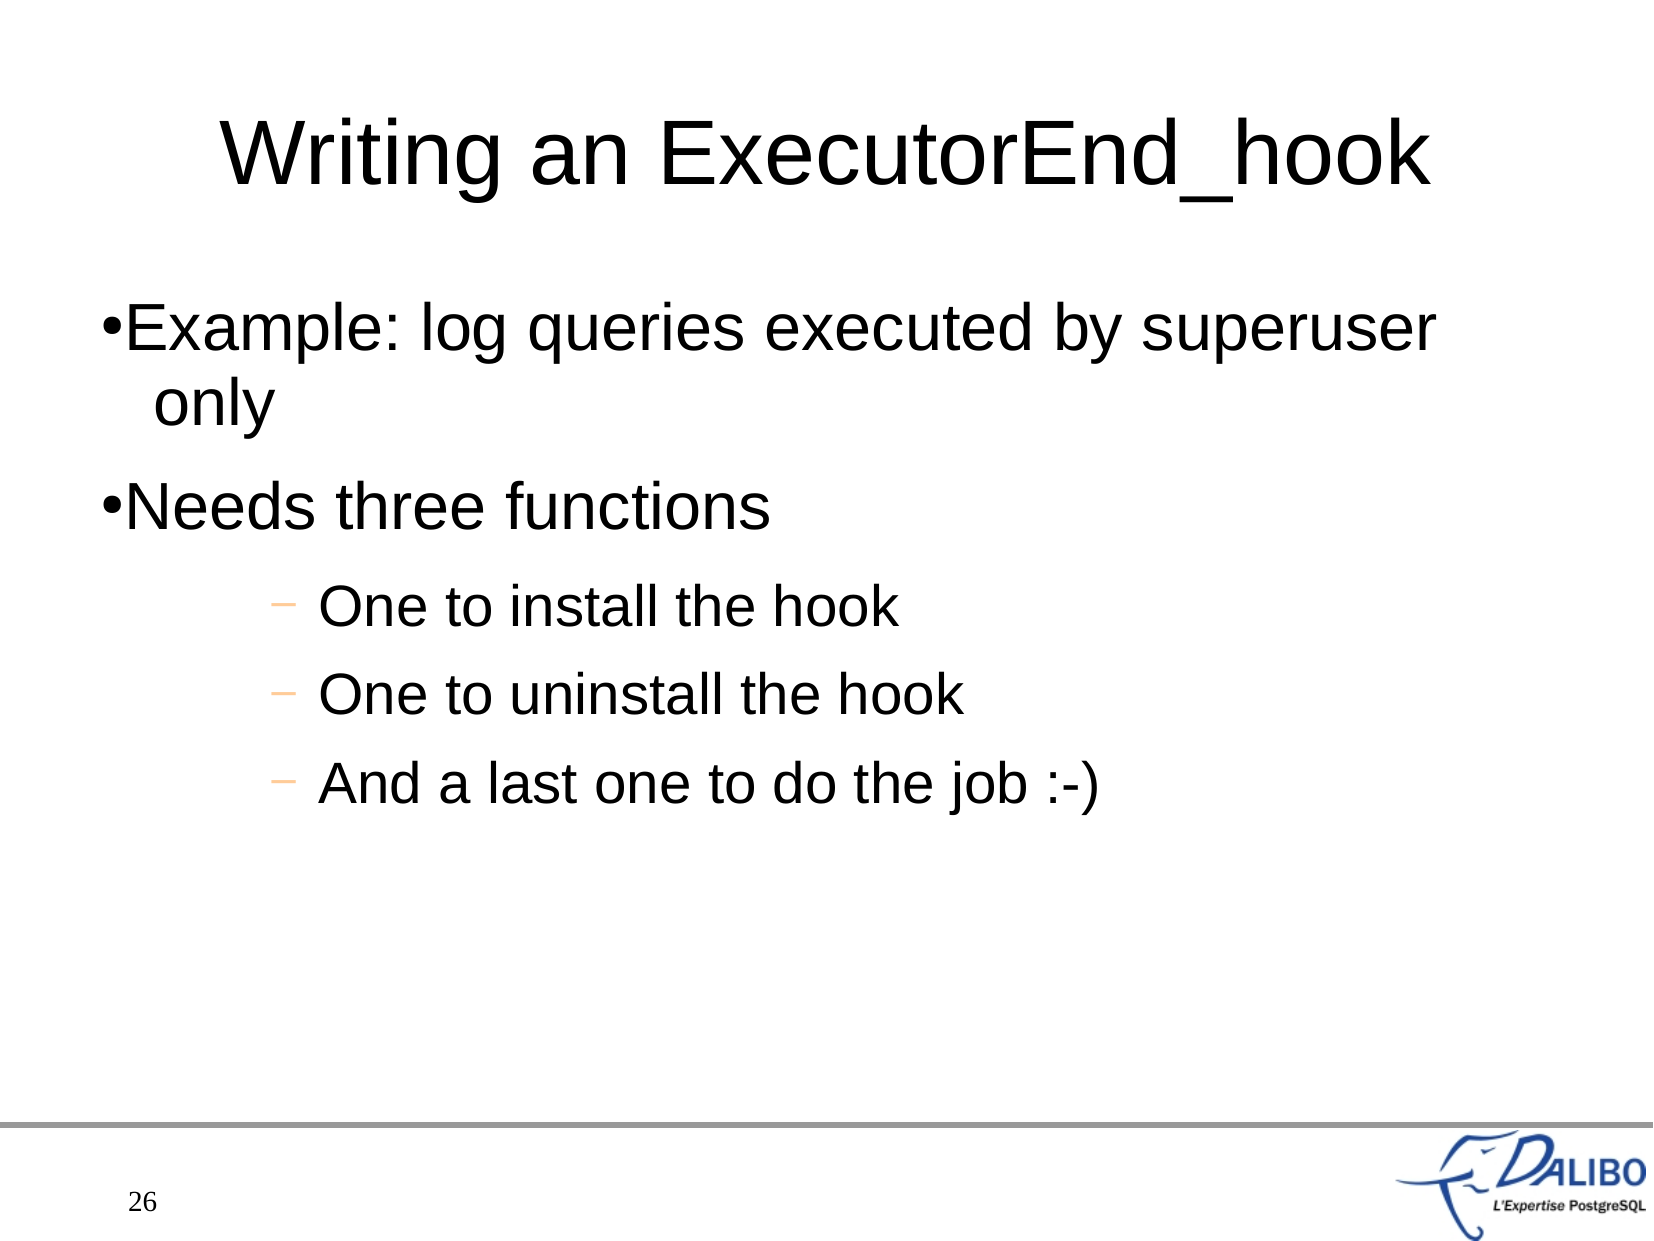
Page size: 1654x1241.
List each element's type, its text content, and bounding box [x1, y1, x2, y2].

list Example: log queries executed by superuser only Needs three functions One to install the hook One to uninstall the hook And a last one to do the job :-) [82, 290, 1571, 1109]
picture [1395, 1130, 1646, 1241]
title Writing an ExecutorEnd_hook [82, 49, 1571, 257]
